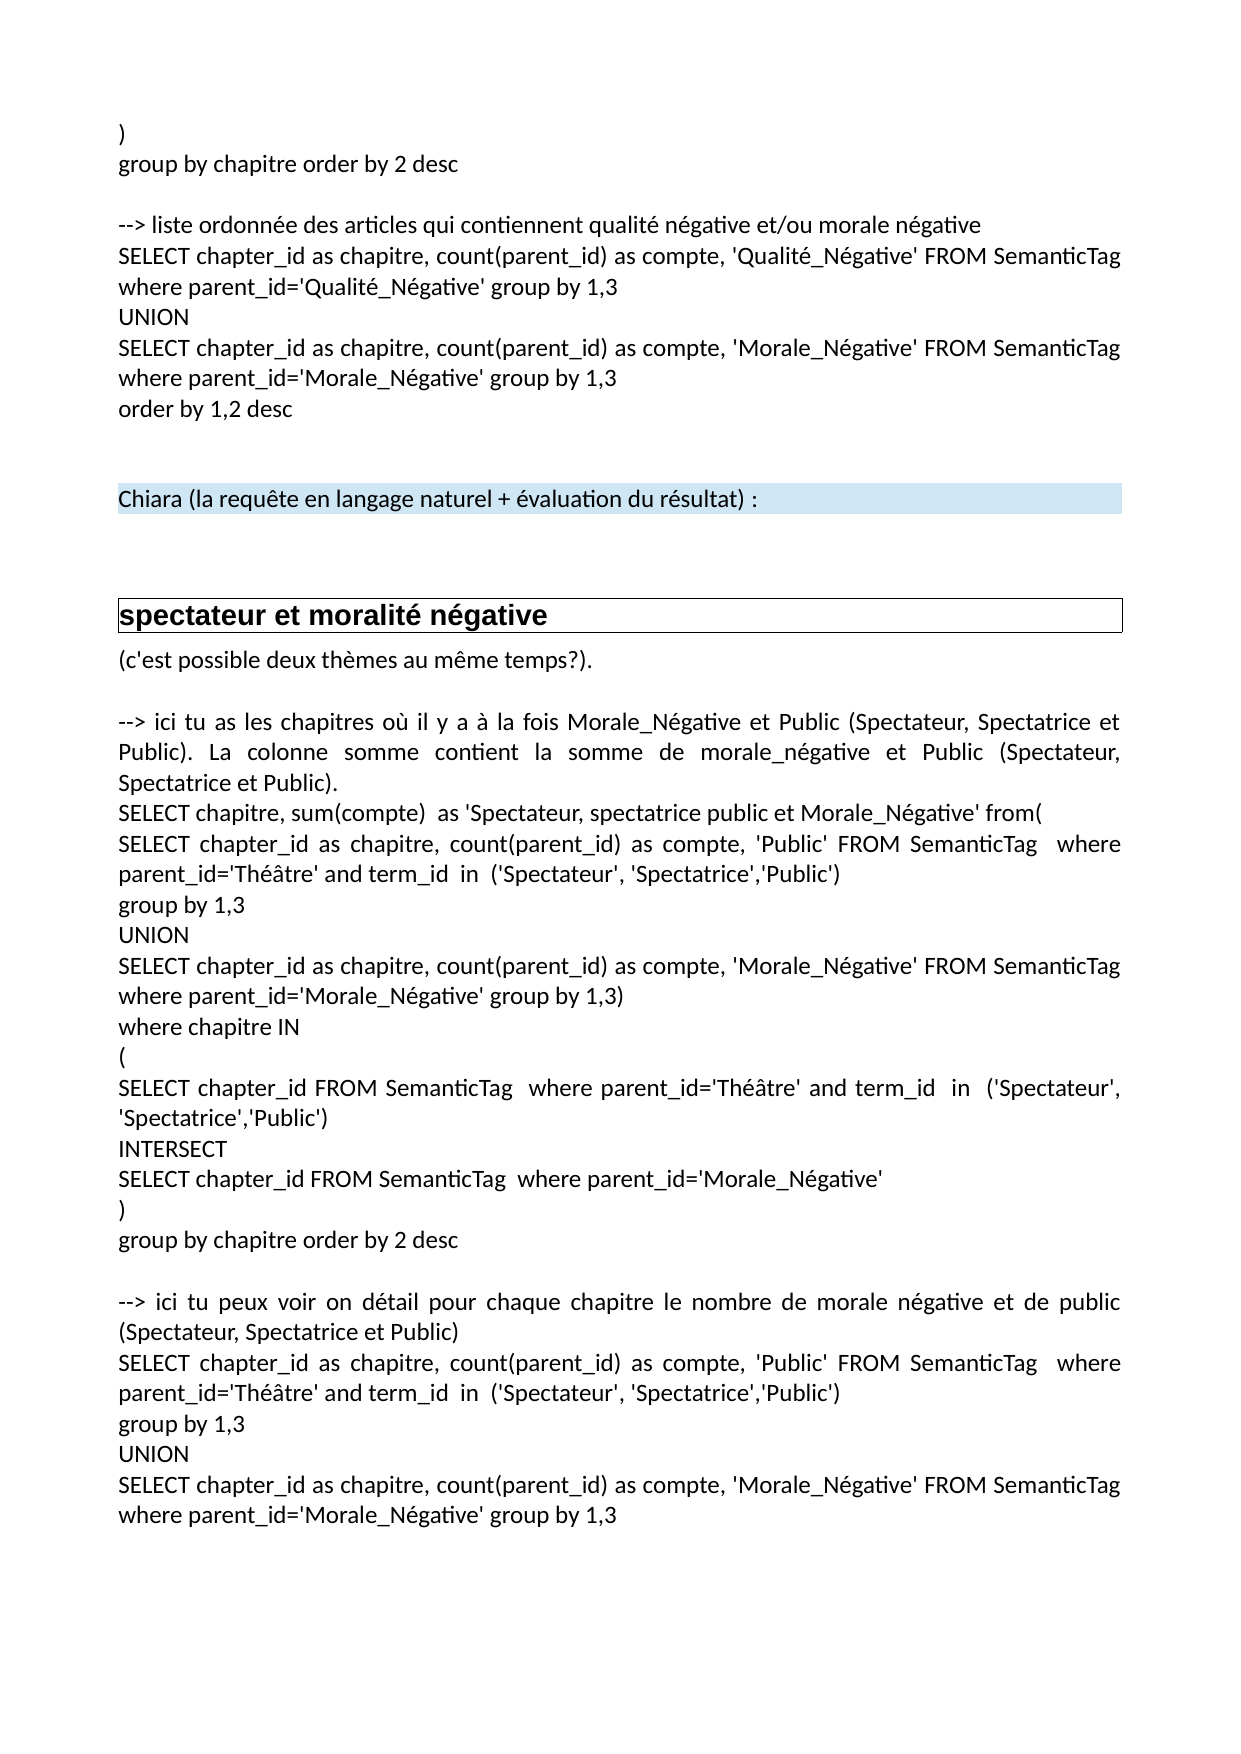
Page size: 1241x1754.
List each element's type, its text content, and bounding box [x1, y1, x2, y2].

text ) [118, 1194, 1122, 1224]
text SELECT chapter_id FROM SemanticTag where parent_id='Théâtre' and term_id in ('Spectateur', 'Spectatrice','Public') [118, 1072, 1122, 1133]
text SELECT chapter_id as chapitre, count(parent_id) as compte, 'Public' FROM SemanticTag where parent_id='Théâtre' and term_id in ('Spectateur', 'Spectatrice','Public') [118, 828, 1122, 889]
text ) [118, 118, 1122, 149]
text --> ici tu as les chapitres où il y a à la fois Morale_Négative et Public (Spectateur, Spectatrice et Public). La colonne somme contient la somme de morale_négative et Public (Spectateur, Spectatrice et Public). [118, 706, 1122, 797]
text SELECT chapter_id as chapitre, count(parent_id) as compte, 'Morale_Négative' FROM SemanticTag where parent_id='Morale_Négative' group by 1,3) [118, 950, 1122, 1011]
text group by chapitre order by 2 desc [118, 149, 1122, 179]
text SELECT chapter_id as chapitre, count(parent_id) as compte, 'Qualité_Négative' FROM SemanticTag where parent_id='Qualité_Négative' group by 1,3 [118, 240, 1122, 301]
text SELECT chapter_id as chapitre, count(parent_id) as compte, 'Public' FROM SemanticTag where parent_id='Théâtre' and term_id in ('Spectateur', 'Spectatrice','Public') [118, 1347, 1122, 1408]
text where chapitre IN [118, 1011, 1122, 1041]
text SELECT chapter_id as chapitre, count(parent_id) as compte, 'Morale_Négative' FROM SemanticTag where parent_id='Morale_Négative' group by 1,3 [118, 1469, 1122, 1530]
text Chiara (la requête en langage naturel + évaluation du résultat) : [118, 483, 1122, 514]
text order by 1,2 desc [118, 393, 1122, 423]
text --> ici tu peux voir on détail pour chaque chapitre le nombre de morale négative et de public (Spectateur, Spectatrice et Public) [118, 1286, 1122, 1347]
text --> liste ordonnée des articles qui contiennent qualité négative et/ou morale négative [118, 210, 1122, 240]
subtitle spectateur et moralité négative [119, 599, 1122, 632]
text SELECT chapter_id FROM SemanticTag where parent_id='Morale_Négative' [118, 1163, 1122, 1194]
text group by 1,3 [118, 1408, 1122, 1438]
text UNION [118, 1438, 1122, 1469]
text UNION [118, 301, 1122, 332]
text (c'est possible deux thèmes au même temps?). [118, 645, 1122, 675]
text group by 1,3 [118, 889, 1122, 919]
text SELECT chapter_id as chapitre, count(parent_id) as compte, 'Morale_Négative' FROM SemanticTag where parent_id='Morale_Négative' group by 1,3 [118, 332, 1122, 393]
text UNION [118, 919, 1122, 950]
text group by chapitre order by 2 desc [118, 1224, 1122, 1255]
text ( [118, 1041, 1122, 1072]
text INTERSECT [118, 1133, 1122, 1163]
text SELECT chapitre, sum(compte) as 'Spectateur, spectatrice public et Morale_Négative' from( [118, 797, 1122, 828]
